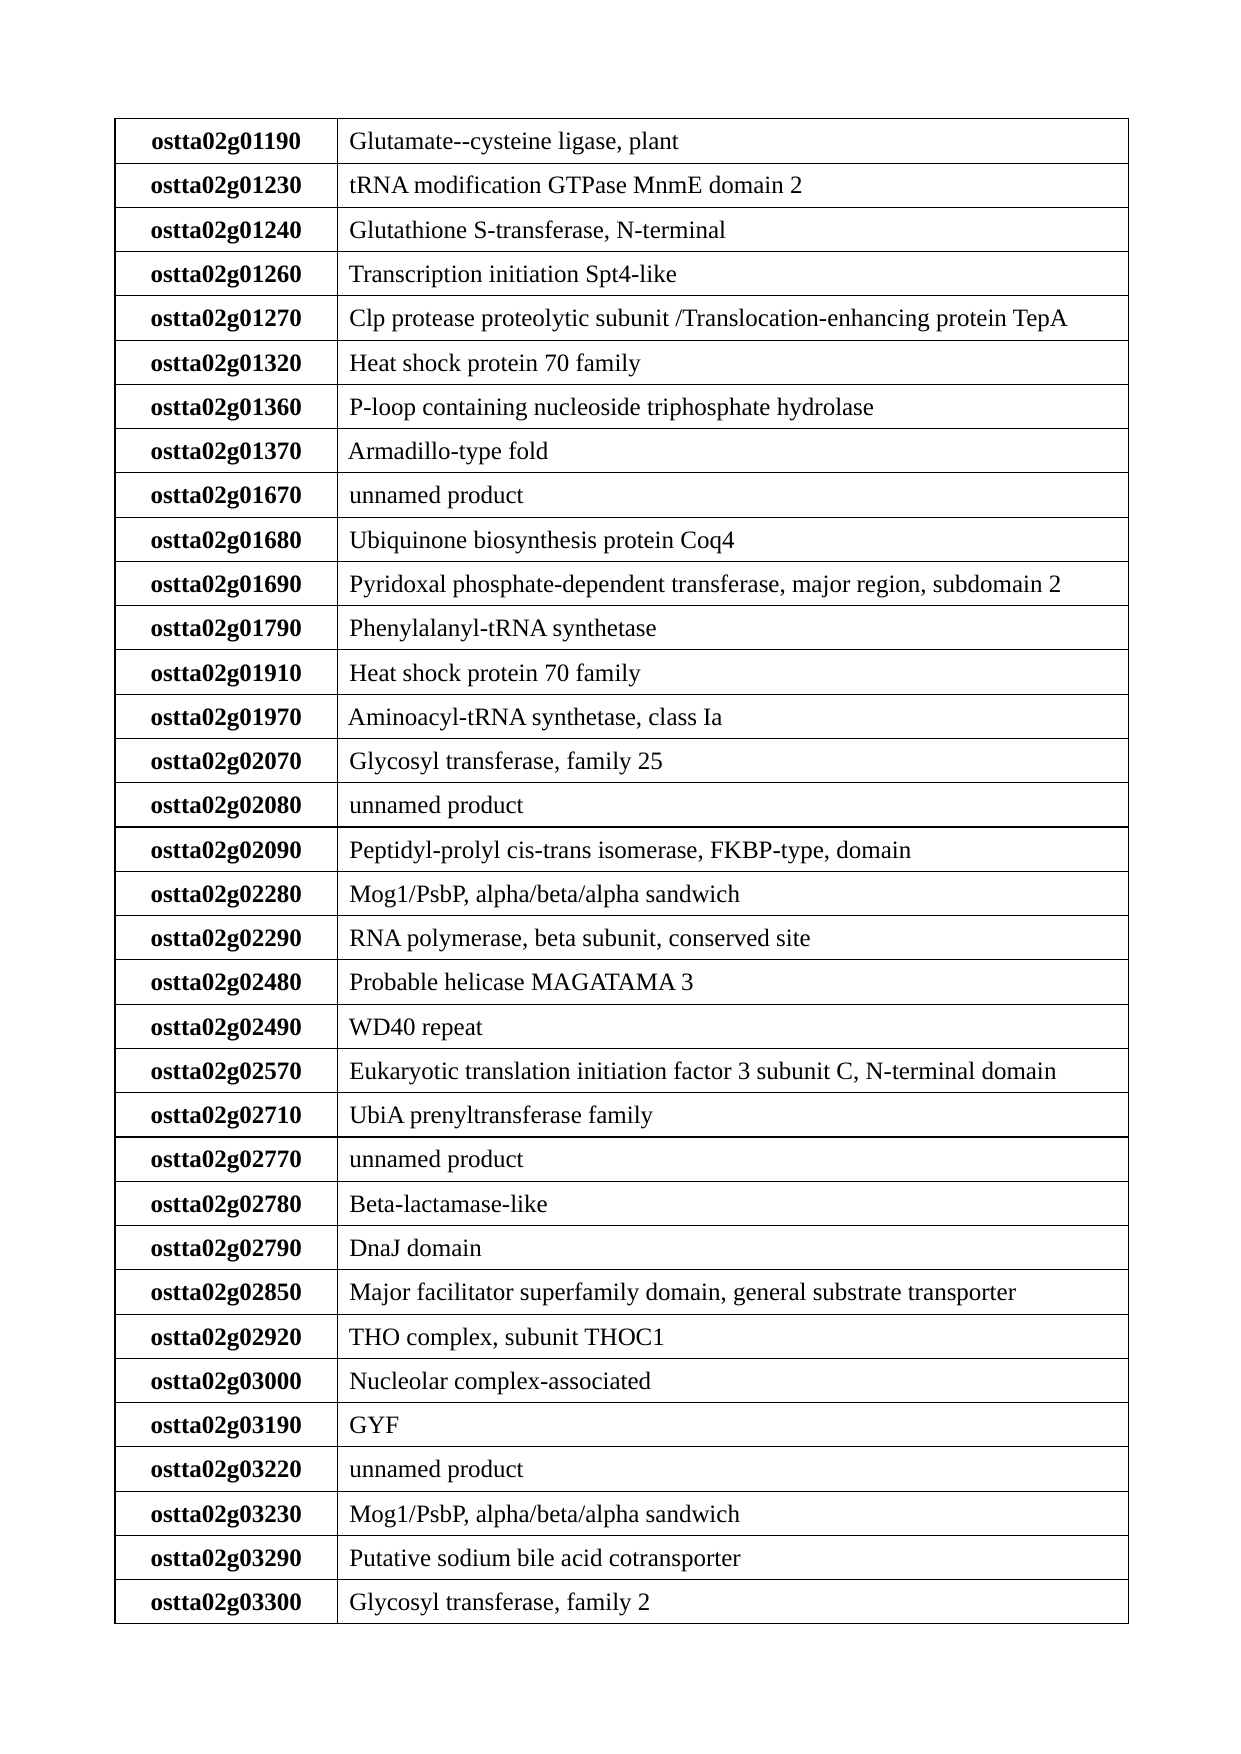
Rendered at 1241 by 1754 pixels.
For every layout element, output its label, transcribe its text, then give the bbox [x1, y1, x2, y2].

table_cell ostta02g02480 [116, 960, 337, 1003]
table_cell [1129, 561, 1240, 605]
table_cell Mog1/PsbP, alpha/beta/alpha sandwich [338, 872, 1128, 915]
table_cell ostta02g01230 [116, 164, 337, 207]
table_cell [1129, 118, 1240, 162]
table_cell Armadillo-type fold [338, 429, 1128, 472]
table_cell ostta02g03290 [116, 1536, 337, 1579]
table_cell [1129, 959, 1240, 1003]
table_cell [1129, 738, 1240, 782]
table_cell Glutathione S-transferase, N-terminal [338, 208, 1128, 251]
table_cell Clp protease proteolytic subunit /Translocation-enhancing protein TepA [338, 296, 1128, 339]
table_cell ostta02g03190 [116, 1403, 337, 1446]
table_cell ostta02g03000 [116, 1359, 337, 1402]
table_cell Beta-lactamase-like [338, 1182, 1128, 1225]
table_cell [1129, 782, 1240, 826]
table_cell [1129, 295, 1240, 339]
table_cell ostta02g01320 [116, 341, 337, 384]
table_cell [1129, 207, 1240, 251]
table_cell WD40 repeat [338, 1005, 1128, 1048]
table_cell ostta02g01910 [116, 650, 337, 694]
table_cell unnamed product [338, 783, 1128, 826]
table_cell ostta02g02920 [116, 1315, 337, 1358]
table_cell [1129, 1535, 1240, 1579]
table_cell ostta02g01360 [116, 385, 337, 428]
table_cell UbiA prenyltransferase family [338, 1093, 1128, 1136]
table_cell ostta02g03230 [116, 1492, 337, 1535]
table_cell Pyridoxal phosphate-dependent transferase, major region, subdomain 2 [338, 562, 1128, 605]
table_cell Ubiquinone biosynthesis protein Coq4 [338, 518, 1128, 561]
table_cell ostta02g02490 [116, 1005, 337, 1048]
table_cell DnaJ domain [338, 1226, 1128, 1269]
table_cell P-loop containing nucleoside triphosphate hydrolase [338, 385, 1128, 428]
table_cell ostta02g02280 [116, 872, 337, 915]
table_cell Putative sodium bile acid cotransporter [338, 1536, 1128, 1579]
table_cell ostta02g03300 [116, 1580, 337, 1623]
table_cell ostta02g01680 [116, 518, 337, 561]
table_cell tRNA modification GTPase MnmE domain 2 [338, 164, 1128, 207]
table_cell [1129, 1491, 1240, 1535]
table_cell Eukaryotic translation initiation factor 3 subunit C, N-terminal domain [338, 1049, 1128, 1092]
table_cell ostta02g01790 [116, 606, 337, 649]
table_cell ostta02g01240 [116, 208, 337, 251]
table_cell [1129, 517, 1240, 561]
table_cell [1129, 649, 1240, 694]
table_cell Major facilitator superfamily domain, general substrate transporter [338, 1270, 1128, 1313]
table_cell ostta02g01260 [116, 252, 337, 295]
table_cell ostta02g02850 [116, 1270, 337, 1313]
table_cell Heat shock protein 70 family [338, 341, 1128, 384]
table_cell Heat shock protein 70 family [338, 650, 1128, 694]
table_cell [1129, 915, 1240, 959]
table_cell ostta02g02070 [116, 739, 337, 782]
table_cell [1129, 1004, 1240, 1048]
table_cell RNA polymerase, beta subunit, conserved site [338, 916, 1128, 959]
table_cell ostta02g02770 [116, 1138, 337, 1181]
table_cell [1129, 871, 1240, 915]
table_cell ostta02g03220 [116, 1447, 337, 1491]
table_cell Transcription initiation Spt4-like [338, 252, 1128, 295]
table_cell [1129, 384, 1240, 428]
table_cell ostta02g01670 [116, 473, 337, 517]
table_cell Phenylalanyl-tRNA synthetase [338, 606, 1128, 649]
table_cell [1129, 1402, 1240, 1446]
table_cell [1129, 694, 1240, 738]
table_cell ostta02g01370 [116, 429, 337, 472]
table_cell Peptidyl-prolyl cis-trans isomerase, FKBP-type, domain [338, 828, 1128, 871]
table_cell ostta02g01270 [116, 296, 337, 339]
table_cell Mog1/PsbP, alpha/beta/alpha sandwich [338, 1492, 1128, 1535]
table_cell ostta02g01690 [116, 562, 337, 605]
table_cell GYF [338, 1403, 1128, 1446]
table_cell unnamed product [338, 1447, 1128, 1491]
table_cell [1129, 1048, 1240, 1092]
table_cell [1129, 1314, 1240, 1358]
table_cell [1129, 1181, 1240, 1225]
table_cell THO complex, subunit THOC1 [338, 1315, 1128, 1358]
table_cell ostta02g02710 [116, 1093, 337, 1136]
table_cell [1129, 1358, 1240, 1402]
table_cell unnamed product [338, 1138, 1128, 1181]
table_cell Glutamate--cysteine ligase, plant [338, 119, 1128, 162]
table_cell ostta02g02570 [116, 1049, 337, 1092]
table_cell [1129, 605, 1240, 649]
table_cell ostta02g02090 [116, 828, 337, 871]
table_cell ostta02g02080 [116, 783, 337, 826]
table_cell ostta02g01970 [116, 695, 337, 738]
table_cell [1129, 251, 1240, 295]
table_cell [1129, 1092, 1240, 1136]
table_cell ostta02g02790 [116, 1226, 337, 1269]
table_cell [1129, 1225, 1240, 1269]
table_cell [1129, 428, 1240, 472]
table_cell [1129, 472, 1240, 517]
table_cell [1129, 1136, 1240, 1181]
table_cell [1129, 1579, 1240, 1623]
table_cell Glycosyl transferase, family 25 [338, 739, 1128, 782]
table_cell Glycosyl transferase, family 2 [338, 1580, 1128, 1623]
table_cell ostta02g02780 [116, 1182, 337, 1225]
table_cell Aminoacyl-tRNA synthetase, class Ia [338, 695, 1128, 738]
table_cell [1129, 1269, 1240, 1313]
table_cell [1129, 826, 1240, 871]
table_cell Nucleolar complex-associated [338, 1359, 1128, 1402]
table_cell unnamed product [338, 473, 1128, 517]
table_cell ostta02g02290 [116, 916, 337, 959]
table_cell [1129, 163, 1240, 207]
table_cell [1129, 1446, 1240, 1491]
table_cell ostta02g01190 [116, 119, 337, 162]
table_cell Probable helicase MAGATAMA 3 [338, 960, 1128, 1003]
table_cell [1129, 340, 1240, 384]
